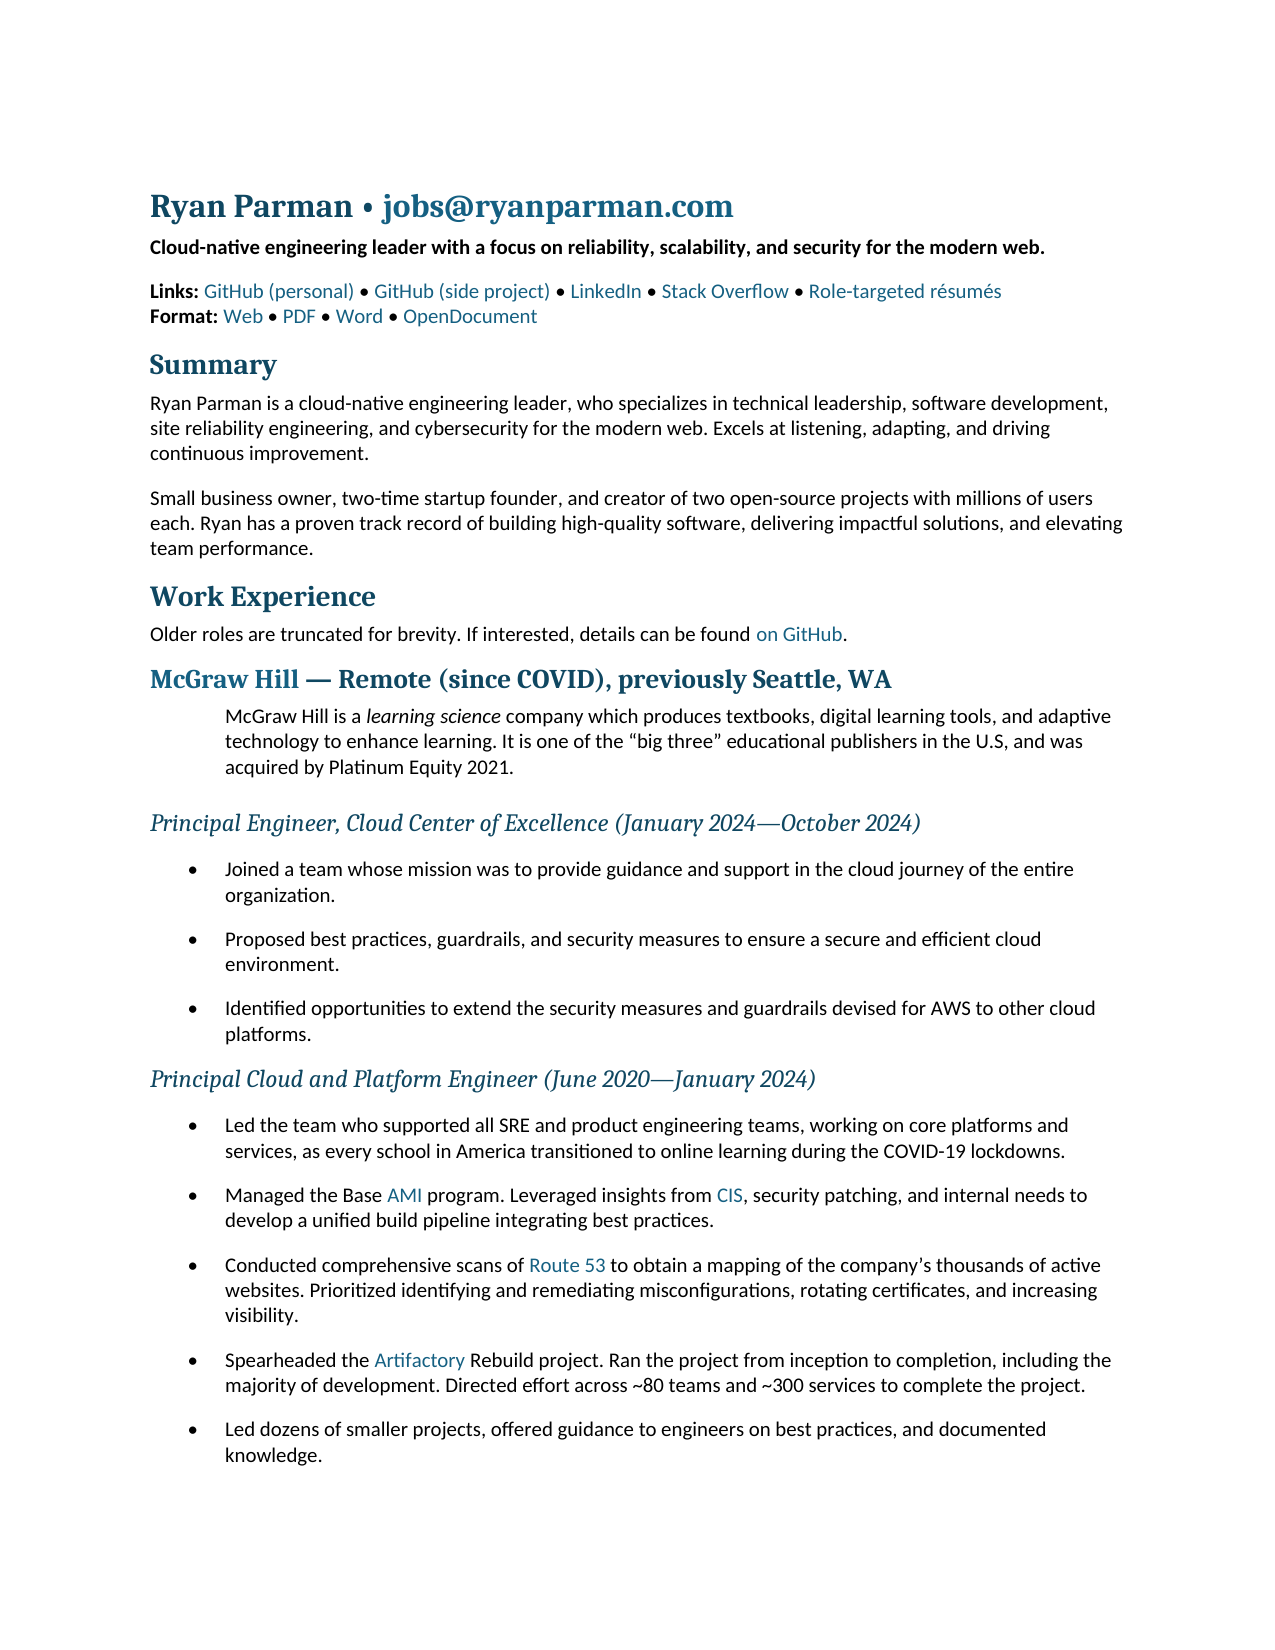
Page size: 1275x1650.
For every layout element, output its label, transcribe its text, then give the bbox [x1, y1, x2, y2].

subtitle Principal Cloud and Platform Engineer (June 2020—January 2024) [150, 1065, 1125, 1094]
list Led dozens of smaller projects, offered guidance to engineers on best practices, and documented knowledge. [187, 1416, 1125, 1467]
text Small business owner, two-time startup founder, and creator of two open-source projects with millions of users each. Ryan has a proven track record of building high-quality software, delivering impactful solutions, and elevating team performance. [150, 485, 1125, 561]
list Managed the Base AMI program. Leveraged insights from CIS, security patching, and internal needs to develop a unified build pipeline integrating best practices. [187, 1182, 1125, 1233]
subtitle Ryan Parman • jobs@ryanparman.com [150, 187, 1125, 226]
text Links: GitHub (personal) • GitHub (side project) • LinkedIn • Stack Overflow • Role-targeted résumés Format: Web • PDF • Word • OpenDocument [150, 278, 1125, 329]
list Led the team who supported all SRE and product engineering teams, working on core platforms and services, as every school in America transitioned to online learning during the COVID-19 lockdowns. [187, 1113, 1125, 1163]
subtitle Work Experience [150, 580, 1125, 613]
list Spearheaded the Artifactory Rebuild project. Ran the project from inception to completion, including the majority of development. Directed effort across ~80 teams and ~300 services to complete the project. [187, 1347, 1125, 1398]
text Cloud-native engineering leader with a focus on reliability, scalability, and security for the modern web. [150, 234, 1125, 259]
subtitle Summary [150, 348, 1125, 381]
text Ryan Parman is a cloud-native engineering leader, who specializes in technical leadership, software development, site reliability engineering, and cybersecurity for the modern web. Excels at listening, adapting, and driving continuous improvement. [150, 390, 1125, 466]
text Older roles are truncated for brevity. If interested, details can be found on GitHub. [150, 622, 1125, 647]
list Joined a team whose mission was to provide guidance and support in the cloud journey of the entire organization. [187, 856, 1125, 907]
list Identified opportunities to extend the security measures and guardrails devised for AWS to other cloud platforms. [187, 996, 1125, 1046]
subtitle Principal Engineer, Cloud Center of Excellence (January 2024—October 2024) [150, 809, 1125, 838]
list Conducted comprehensive scans of Route 53 to obtain a mapping of the company’s thousands of active websites. Prioritized identifying and remediating misconfigurations, rotating certificates, and increasing visibility. [187, 1252, 1125, 1328]
subtitle McGraw Hill — Remote (since COVID), previously Seattle, WA [150, 664, 1125, 695]
text McGraw Hill is a learning science company which produces textbooks, digital learning tools, and adaptive technology to enhance learning. It is one of the “big three” educational publishers in the U.S, and was acquired by Platinum Equity 2021. [225, 703, 1125, 779]
list Proposed best practices, guardrails, and security measures to ensure a secure and efficient cloud environment. [187, 926, 1125, 977]
